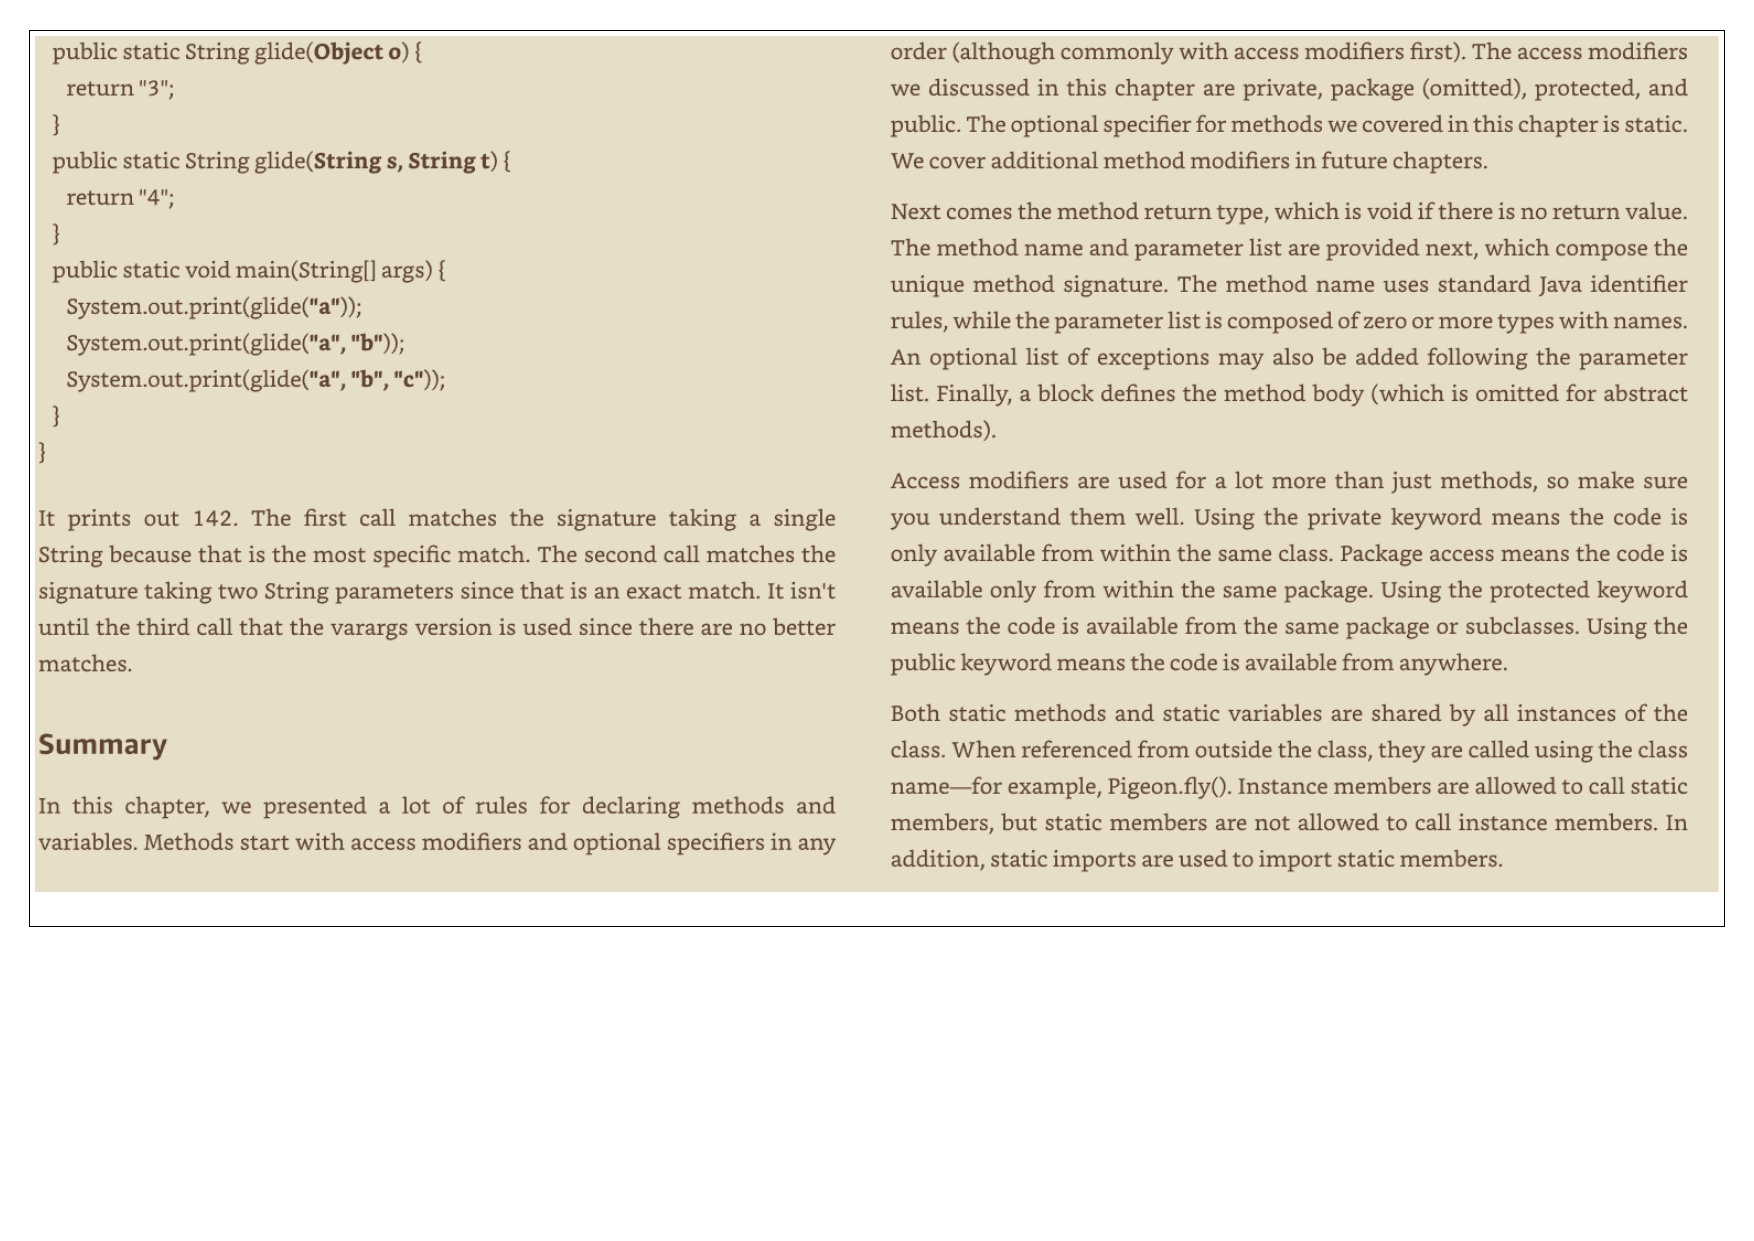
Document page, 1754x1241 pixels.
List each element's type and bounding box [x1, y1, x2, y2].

table_cell [30, 31, 1724, 926]
picture [35, 36, 1719, 892]
